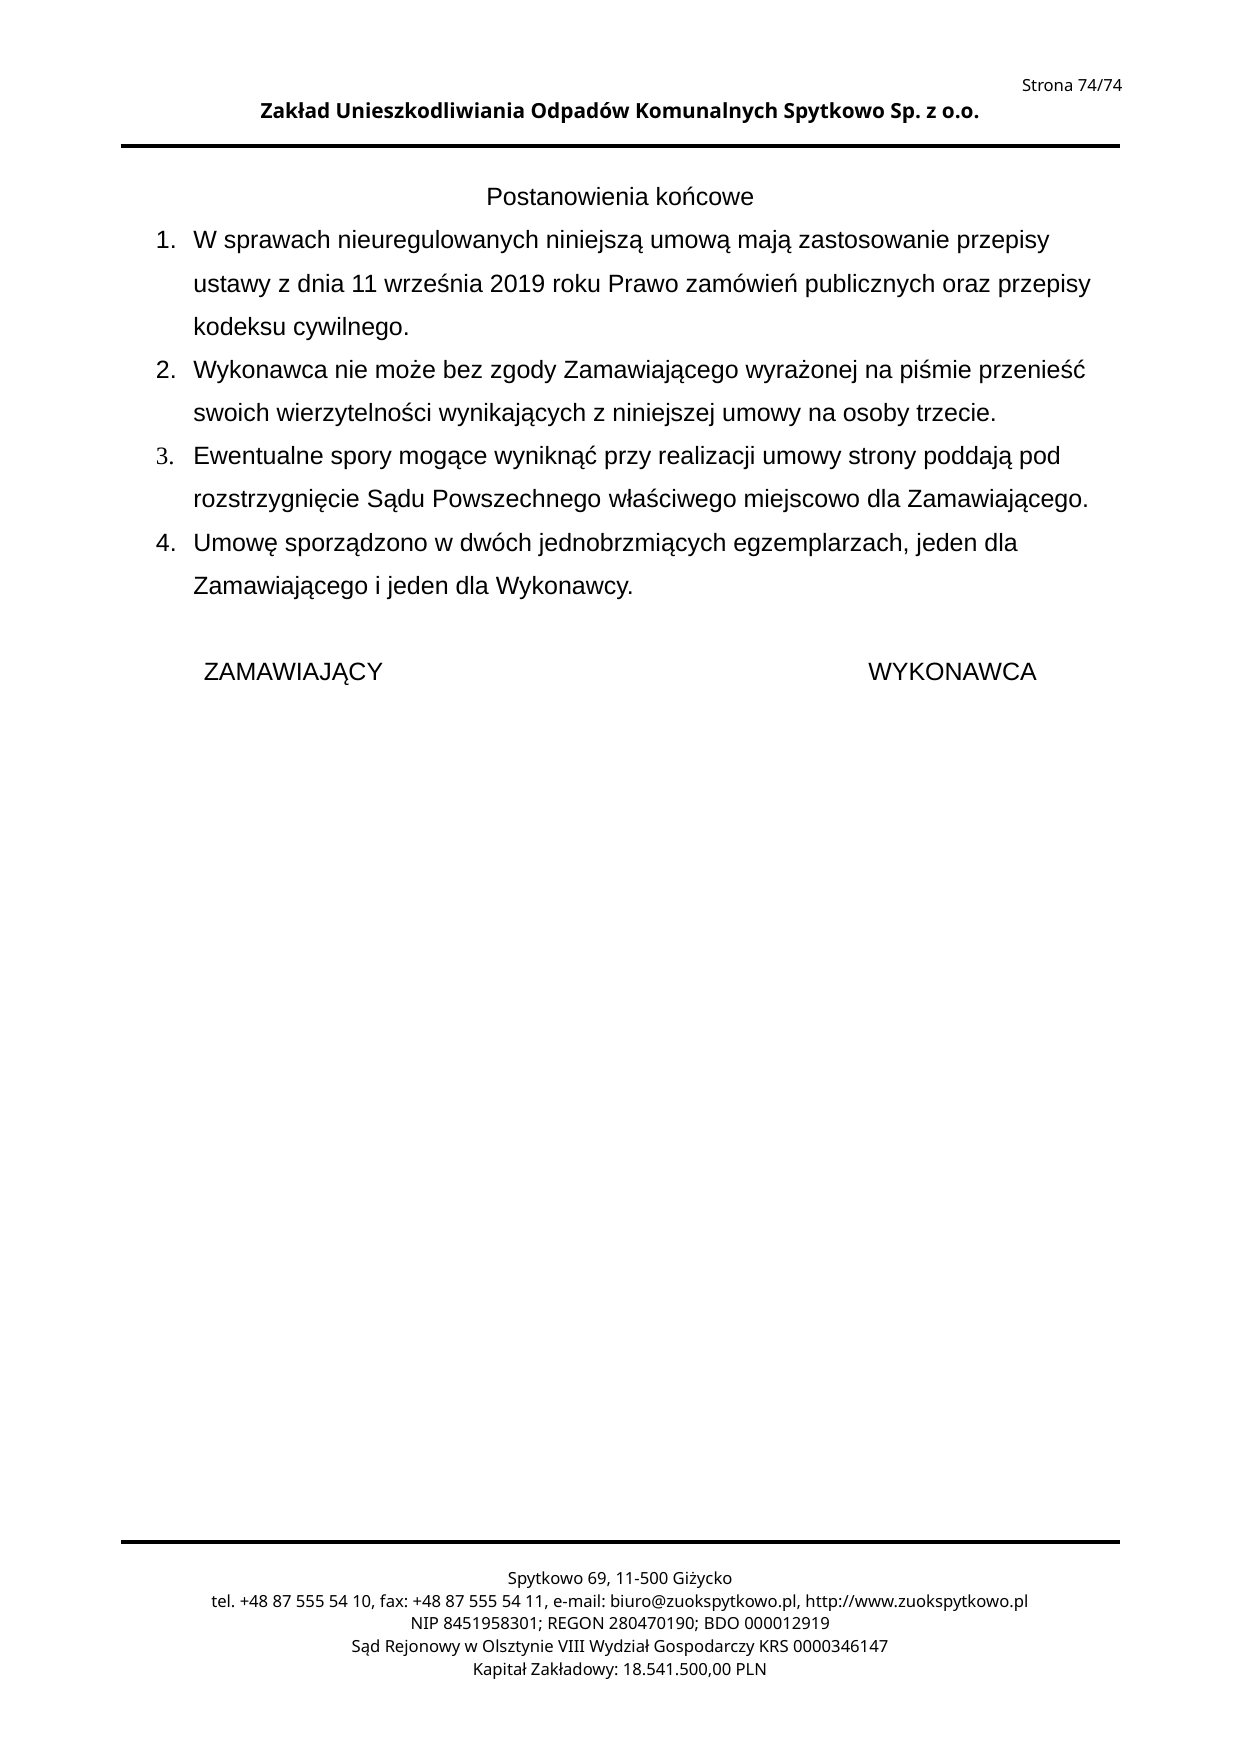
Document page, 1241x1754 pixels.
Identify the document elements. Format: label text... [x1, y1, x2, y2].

list Ewentualne spory mogące wyniknąć przy realizacji umowy strony poddają pod rozstrzygnięcie Sądu Powszechnego właściwego miejscowo dla Zamawiającego. [156, 441, 1122, 513]
list W sprawach nieuregulowanych niniejszą umową mają zastosowanie przepisy ustawy z dnia 11 września 2019 roku Prawo zamówień publicznych oraz przepisy kodeksu cywilnego. [156, 226, 1122, 341]
text ZAMAWIAJĄCY WYKONAWCA [118, 614, 1122, 686]
list Wykonawca nie może bez zgody Zamawiającego wyrażonej na piśmie przenieść swoich wierzytelności wynikających z niniejszej umowy na osoby trzecie. [156, 355, 1122, 427]
list Umowę sporządzono w dwóch jednobrzmiących egzemplarzach, jeden dla Zamawiającego i jeden dla Wykonawcy. [156, 527, 1122, 599]
text Postanowienia końcowe [118, 182, 1122, 211]
